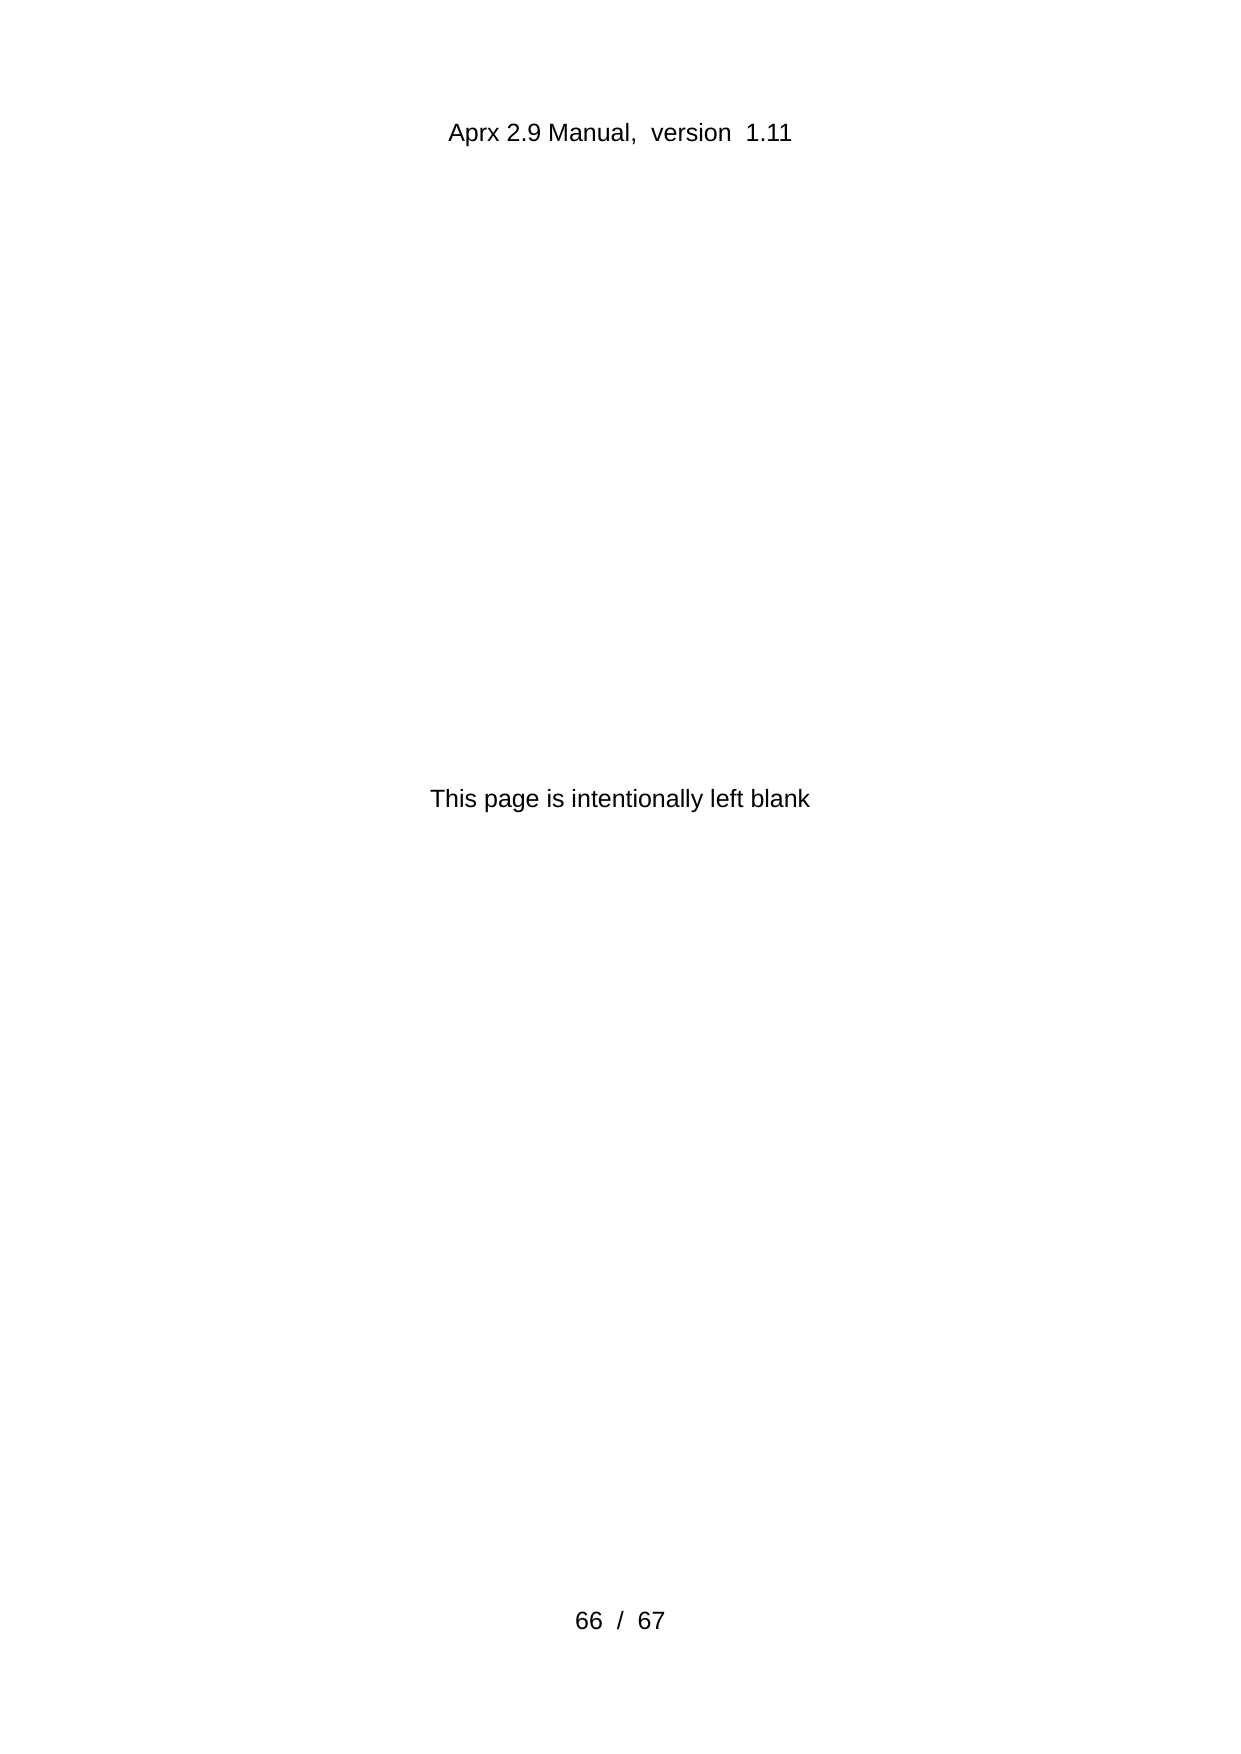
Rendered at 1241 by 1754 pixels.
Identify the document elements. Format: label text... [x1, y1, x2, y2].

text This page is intentionally left blank [118, 784, 1122, 813]
